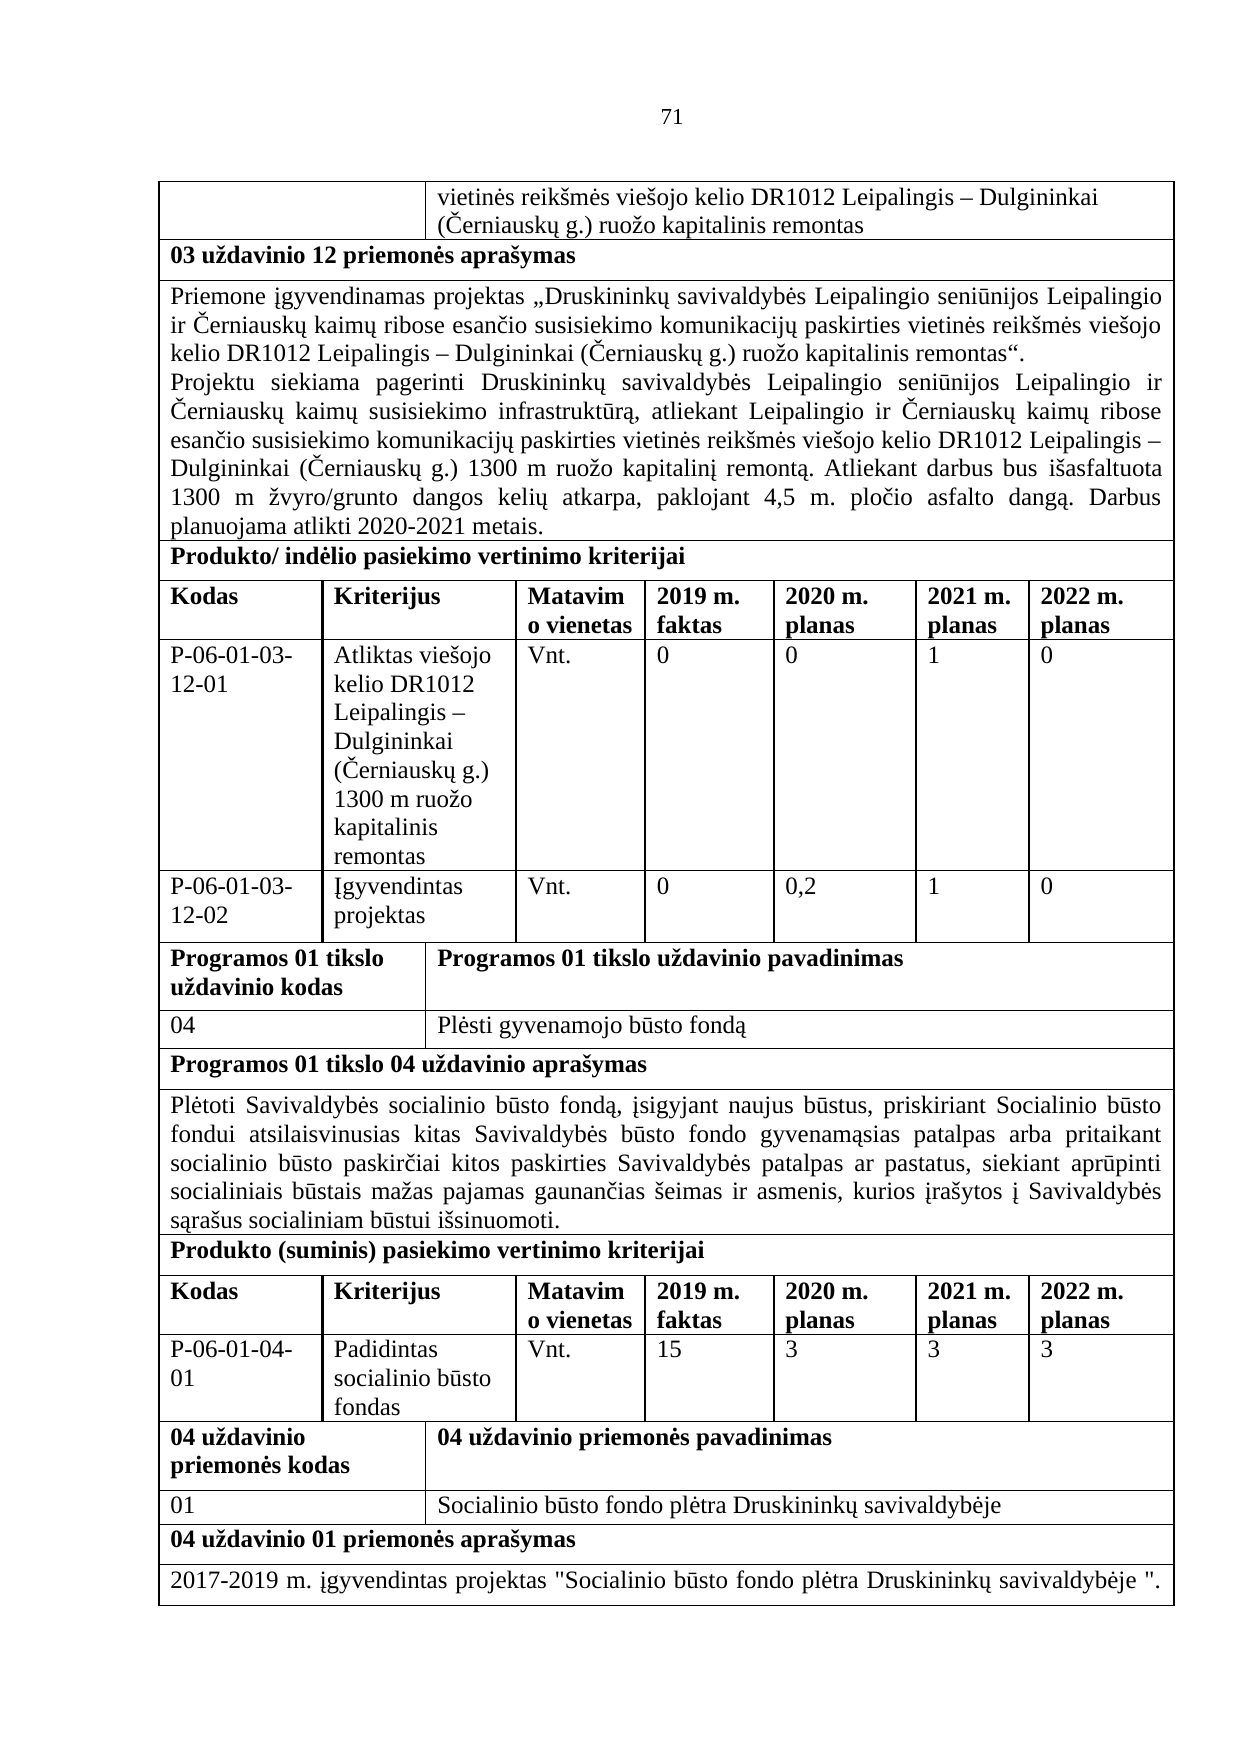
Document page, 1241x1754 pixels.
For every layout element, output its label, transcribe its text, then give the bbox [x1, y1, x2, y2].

table_cell Plėtoti Savivaldybės socialinio būsto fondą, įsigyjant naujus būstus, priskiriant Socialinio būsto fondui atsilaisvinusias kitas Savivaldybės būsto fondo gyvenamąsias patalpas arba pritaikant socialinio būsto paskirčiai kitos paskirties Savivaldybės patalpas ar pastatus, siekiant aprūpinti socialiniais būstais mažas pajamas gaunančias šeimas ir asmenis, kurios įrašytos į Savivaldybės sąrašus socialiniam būstui išsinuomoti. [160, 1090, 1173, 1234]
table_cell Kodas [160, 1276, 321, 1333]
table_cell Vnt. [517, 1335, 644, 1421]
table_cell Produkto/ indėlio pasiekimo vertinimo kriterijai [160, 541, 1173, 580]
table_cell 2021 m. planas [917, 581, 1028, 639]
table_cell Atliktas viešojo kelio DR1012 Leipalingis – Dulgininkai (Černiauskų g.) 1300 m ruožo kapitalinis remontas [324, 640, 515, 870]
table_cell 1 [917, 640, 1028, 870]
table_cell Vnt. [517, 640, 644, 870]
table_cell 2019 m. faktas [646, 1276, 773, 1333]
table_cell [160, 182, 425, 239]
table_cell 15 [646, 1335, 773, 1421]
table_cell Plėsti gyvenamojo būsto fondą [426, 1011, 1173, 1048]
table_cell 04 uždavinio priemonės pavadinimas [426, 1422, 1173, 1489]
table_cell P-06-01-04-01 [160, 1335, 321, 1421]
table_cell 3 [917, 1335, 1028, 1421]
table_cell 2017-2019 m. įgyvendintas projektas "Socialinio būsto fondo plėtra Druskininkų savivaldybėje ". [160, 1565, 1173, 1605]
table_cell 2020 m. planas [775, 1276, 915, 1333]
table_cell 2020 m. planas [775, 581, 915, 639]
table_cell 2019 m. faktas [646, 581, 773, 639]
table_cell 0,2 [775, 871, 915, 942]
table_cell Programos 01 tikslo 04 uždavinio aprašymas [160, 1049, 1173, 1089]
table_cell 04 [160, 1011, 425, 1048]
table_cell 2022 m. planas [1030, 1276, 1173, 1333]
table_cell 03 uždavinio 12 priemonės aprašymas [160, 240, 1173, 280]
table_cell P-06-01-03-12-01 [160, 640, 321, 870]
table_cell 0 [775, 640, 915, 870]
table_cell Matavimo vienetas [517, 581, 644, 639]
table_cell Socialinio būsto fondo plėtra Druskininkų savivaldybėje [426, 1491, 1173, 1523]
table_cell 0 [646, 871, 773, 942]
table_cell 0 [1030, 640, 1173, 870]
table_cell Kodas [160, 581, 321, 639]
table_cell Padidintas socialinio būsto fondas [324, 1335, 515, 1421]
table_cell Programos 01 tikslo uždavinio kodas [160, 943, 425, 1009]
table_cell 2022 m. planas [1030, 581, 1173, 639]
table_cell 01 [160, 1491, 425, 1523]
table_cell 1 [917, 871, 1028, 942]
table_cell Produkto (suminis) pasiekimo vertinimo kriterijai [160, 1235, 1173, 1275]
table_cell 0 [646, 640, 773, 870]
table_cell 04 uždavinio priemonės kodas [160, 1422, 425, 1489]
table_cell 2021 m. planas [917, 1276, 1028, 1333]
table_cell Programos 01 tikslo uždavinio pavadinimas [426, 943, 1173, 1009]
table_cell Vnt. [517, 871, 644, 942]
table_cell 3 [1030, 1335, 1173, 1421]
table_cell 3 [775, 1335, 915, 1421]
table_cell Kriterijus [324, 1276, 515, 1333]
table_cell Kriterijus [324, 581, 515, 639]
table_cell Matavimo vienetas [517, 1276, 644, 1333]
table_cell 04 uždavinio 01 priemonės aprašymas [160, 1525, 1173, 1564]
table_cell P-06-01-03-12-02 [160, 871, 321, 942]
table_cell Įgyvendintas projektas [324, 871, 515, 942]
table_cell 0 [1030, 871, 1173, 942]
table_cell Priemone įgyvendinamas projektas „Druskininkų savivaldybės Leipalingio seniūnijos Leipalingio ir Černiauskų kaimų ribose esančio susisiekimo komunikacijų paskirties vietinės reikšmės viešojo kelio DR1012 Leipalingis – Dulgininkai (Černiauskų g.) ruožo kapitalinis remontas“. Projektu siekiama pagerinti Druskininkų savivaldybės Leipalingio seniūnijos Leipalingio ir Černiauskų kaimų susisiekimo infrastruktūrą, atliekant Leipalingio ir Černiauskų kaimų ribose esančio susisiekimo komunikacijų paskirties vietinės reikšmės viešojo kelio DR1012 Leipalingis – Dulgininkai (Černiauskų g.) 1300 m ruožo kapitalinį remontą. Atliekant darbus bus išasfaltuota 1300 m žvyro/grunto dangos kelių atkarpa, paklojant 4,5 m. pločio asfalto dangą. Darbus planuojama atlikti 2020-2021 metais. [160, 281, 1173, 540]
table_cell vietinės reikšmės viešojo kelio DR1012 Leipalingis – Dulgininkai (Černiauskų g.) ruožo kapitalinis remontas [426, 182, 1173, 239]
